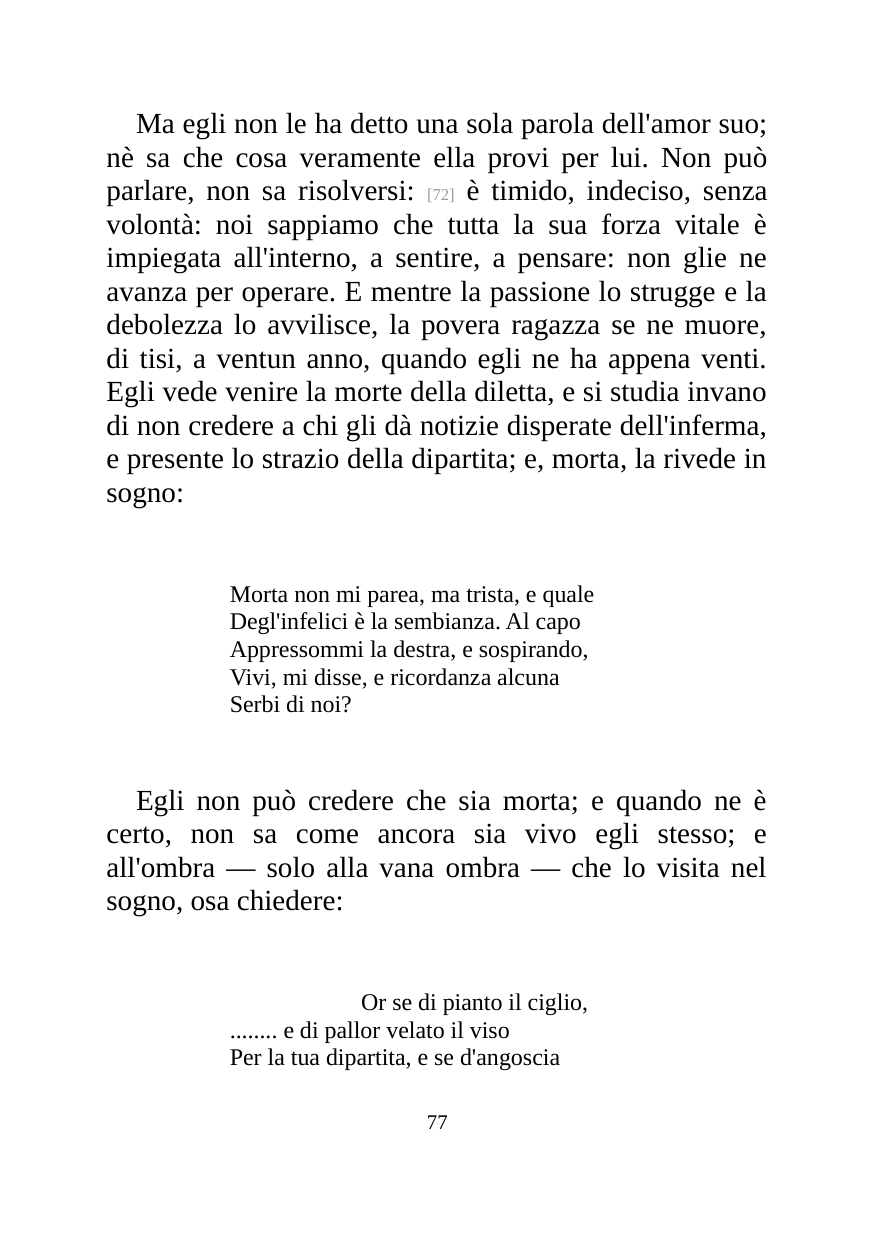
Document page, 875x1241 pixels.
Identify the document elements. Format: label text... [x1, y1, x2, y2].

text Or se di pianto il ciglio, [331, 988, 768, 1016]
text Degl'infelici è la sembianza. Al capo [200, 607, 768, 635]
text ........ e di pallor velato il viso [200, 1016, 768, 1043]
text Ma egli non le ha detto una sola parola dell'amor suo; nè sa che cosa veramente ella provi per lui. Non può parlare, non sa risolversi: [72] è timido, indeciso, senza volontà: noi sappiamo che tutta la sua forza vitale è impiegata all'interno, a sentire, a pensare: non glie ne avanza per operare. E mentre la passione lo strugge e la debolezza lo avvilisce, la povera ragazza se ne muore, di tisi, a ventun anno, quando egli ne ha appena venti. Egli vede venire la morte della diletta, e si studia invano di non credere a chi gli dà notizie disperate dell'inferma, e presente lo strazio della dipartita; e, morta, la rivede in sogno: [106, 106, 768, 509]
text Serbi di noi? [200, 690, 768, 718]
text Morta non mi parea, ma trista, e quale [200, 580, 768, 607]
text Vivi, mi disse, e ricordanza alcuna [200, 663, 768, 690]
text Appressommi la destra, e sospirando, [200, 635, 768, 663]
text Per la tua dipartita, e se d'angoscia [200, 1043, 768, 1071]
text Egli non può credere che sia morta; e quando ne è certo, non sa come ancora sia vivo egli stesso; e all'ombra — solo alla vana ombra — che lo visita nel sogno, osa chiedere: [106, 783, 768, 917]
